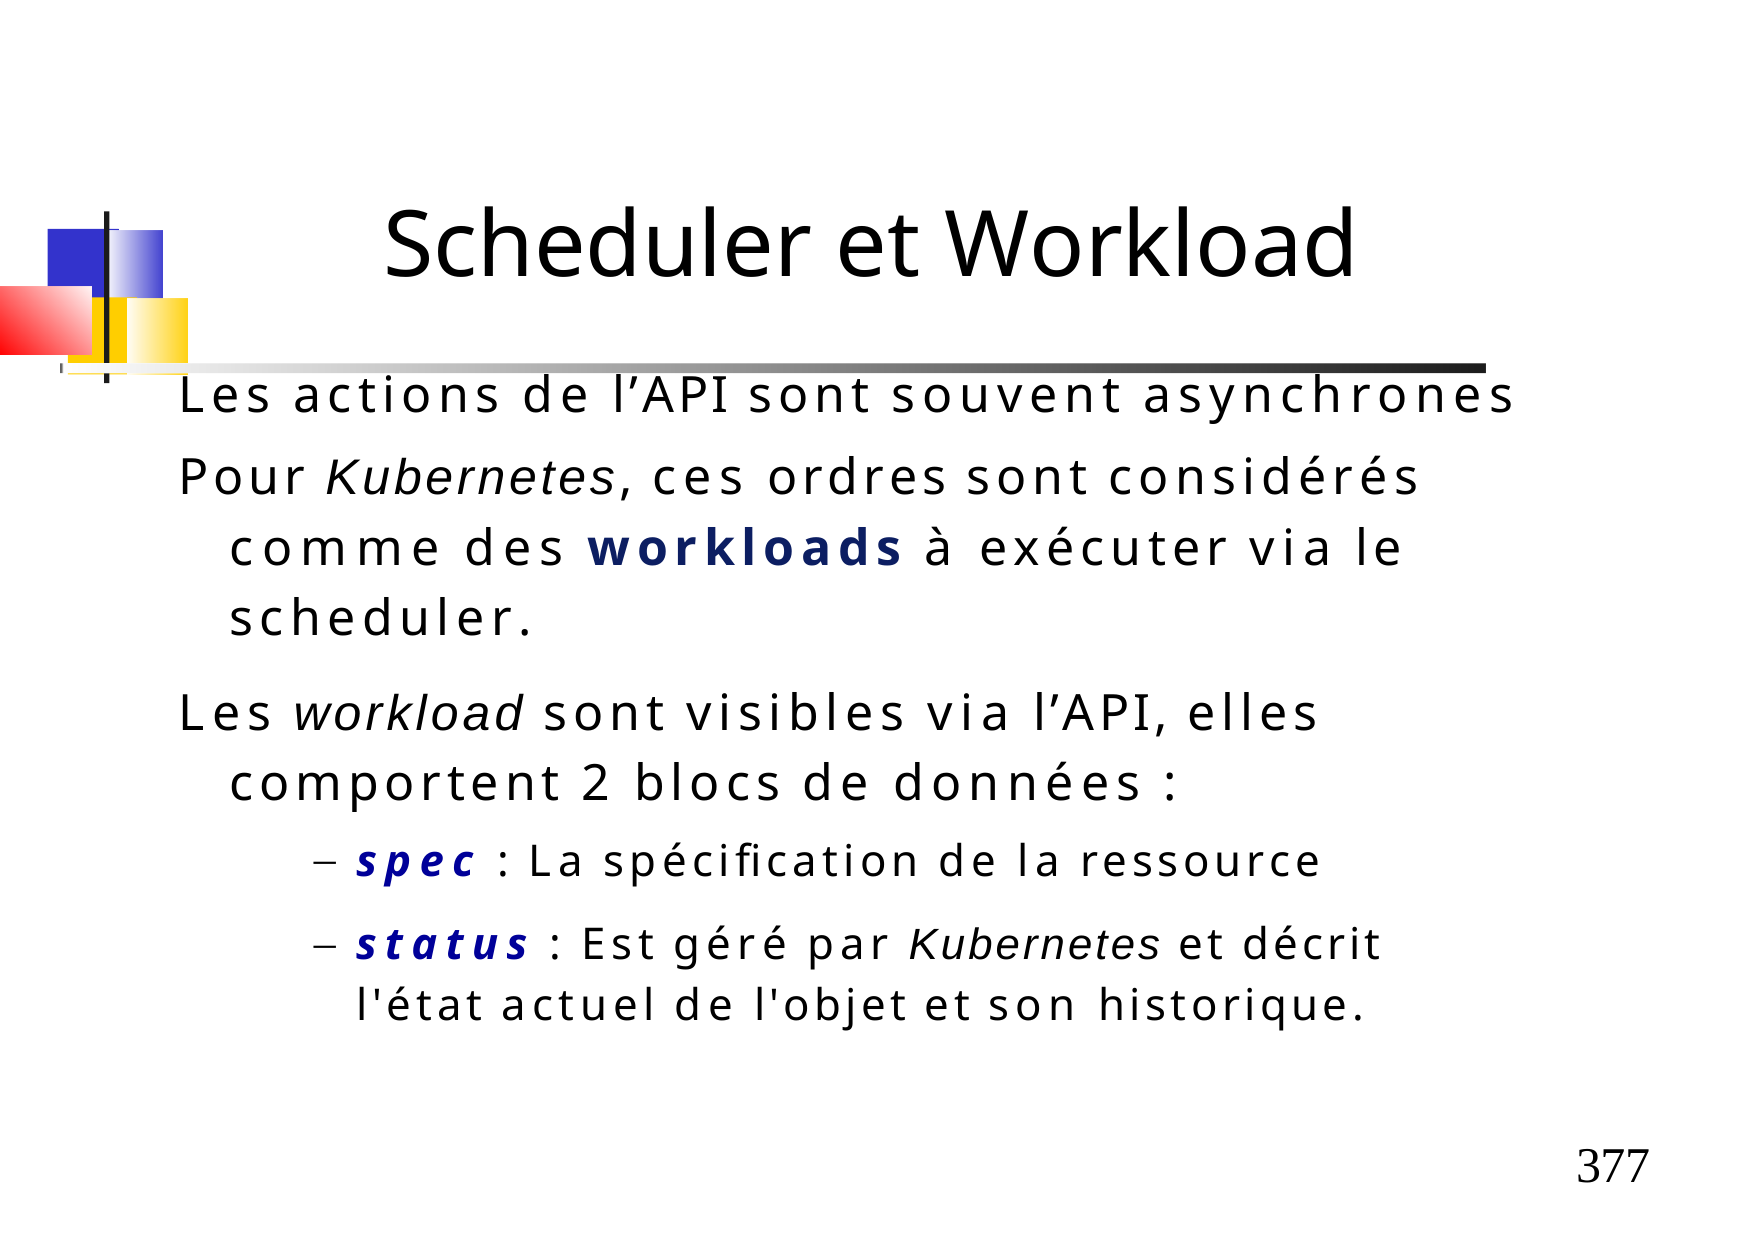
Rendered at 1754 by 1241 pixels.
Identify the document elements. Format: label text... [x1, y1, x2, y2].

title Scheduler et Workload [179, 183, 1564, 340]
slide_number 377 [1569, 1135, 1660, 1241]
text_box Les actions de l’API sont souvent asynchrones Pour Kubernetes, ces ordres sont considérés comme des workloads à exécuter via le scheduler. Les workload sont visibles via l’API, elles comportent 2 blocs de données : spec : La spécification de la ressource status : Est géré par Kubernetes et décrit l'état actuel de l'objet et son historique. [176, 340, 1567, 1029]
picture [0, 285, 92, 355]
picture [60, 229, 179, 384]
